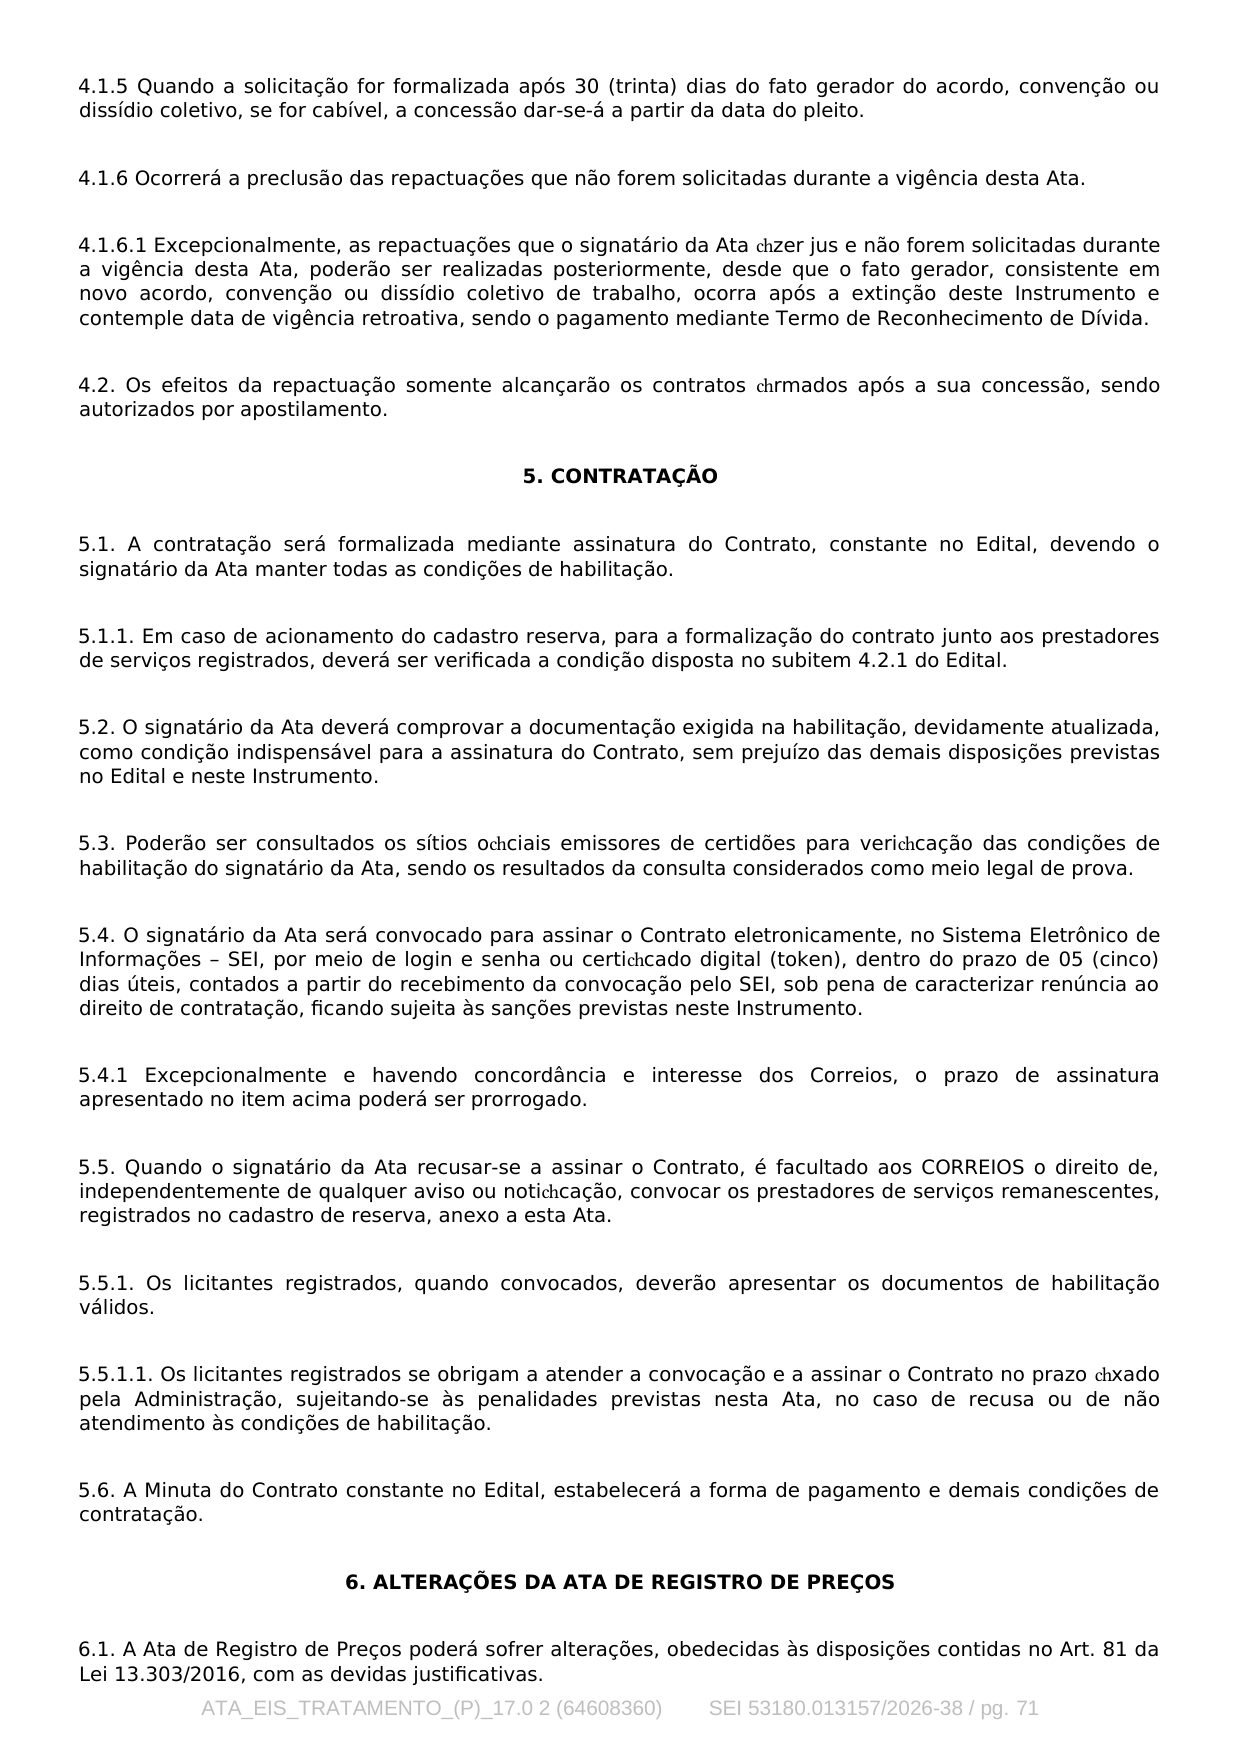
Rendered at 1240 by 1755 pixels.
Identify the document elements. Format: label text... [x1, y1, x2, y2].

text 5.5.1. Os licitantes registrados, quando convocados, deverão apresentar os documentos de habilitação válidos. [78, 1272, 1161, 1319]
text 6.1. A Ata de Registro de Preços poderá sofrer alterações, obedecidas às disposições contidas no Art. 81 da Lei 13.303/2016, com as devidas justificativas. [78, 1638, 1161, 1686]
text 4.1.6.1 Excepcionalmente, as repactuações que o signatário da Ata zer jus e não forem solicitadas durante a vigência desta Ata, poderão ser realizadas posteriormente, desde que o fato gerador, consistente em novo acordo, convenção ou dissídio coletivo de trabalho, ocorra após a extinção deste Instrumento e contemple data de vigência retroativa, sendo o pagamento mediante Termo de Reconhecimento de Dívida. [78, 234, 1161, 330]
text 4.1.5 Quando a solicitação for formalizada após 30 (trinta) dias do fato gerador do acordo, convenção ou dissídio coletivo, se for cabível, a concessão dar-se-á a partir da data do pleito. [78, 75, 1161, 122]
text 4.2. Os efeitos da repactuação somente alcançarão os contratos rmados após a sua concessão, sendo autorizados por apostilamento. [78, 374, 1161, 421]
subtitle 6. ALTERAÇÕES DA ATA DE REGISTRO DE PREÇOS [73, 1571, 1167, 1594]
text 5.5.1.1. Os licitantes registrados se obrigam a atender a convocação e a assinar o Contrato no prazo xado pela Administração, sujeitando-se às penalidades previstas nesta Ata, no caso de recusa ou de não atendimento às condições de habilitação. [78, 1363, 1161, 1435]
text 5.4. O signatário da Ata será convocado para assinar o Contrato eletronicamente, no Sistema Eletrônico de Informações – SEI, por meio de login e senha ou certicado digital (token), dentro do prazo de 05 (cinco) dias úteis, contados a partir do recebimento da convocação pelo SEI, sob pena de caracterizar renúncia ao direito de contratação, ficando sujeita às sanções previstas neste Instrumento. [78, 924, 1161, 1020]
subtitle 5. CONTRATAÇÃO [73, 466, 1167, 489]
text 5.4.1 Excepcionalmente e havendo concordância e interesse dos Correios, o prazo de assinatura apresentado no item acima poderá ser prorrogado. [78, 1064, 1161, 1112]
text 5.3. Poderão ser consultados os sítios ociais emissores de certidões para vericação das condições de habilitação do signatário da Ata, sendo os resultados da consulta considerados como meio legal de prova. [78, 832, 1161, 880]
text 5.5. Quando o signatário da Ata recusar-se a assinar o Contrato, é facultado aos CORREIOS o direito de, independentemente de qualquer aviso ou noticação, convocar os prestadores de serviços remanescentes, registrados no cadastro de reserva, anexo a esta Ata. [78, 1156, 1161, 1227]
text 5.1.1. Em caso de acionamento do cadastro reserva, para a formalização do contrato junto aos prestadores de serviços registrados, deverá ser verificada a condição disposta no subitem 4.2.1 do Edital. [78, 625, 1161, 672]
text 5.2. O signatário da Ata deverá comprovar a documentação exigida na habilitação, devidamente atualizada, como condição indispensável para a assinatura do Contrato, sem prejuízo das demais disposições previstas no Edital e neste Instrumento. [78, 716, 1161, 788]
text 5.6. A Minuta do Contrato constante no Edital, estabelecerá a forma de pagamento e demais condições de contratação. [78, 1479, 1161, 1527]
text 5.1. A contratação será formalizada mediante assinatura do Contrato, constante no Edital, devendo o signatário da Ata manter todas as condições de habilitação. [78, 533, 1161, 581]
text 4.1.6 Ocorrerá a preclusão das repactuações que não forem solicitadas durante a vigência desta Ata. [78, 167, 1161, 189]
